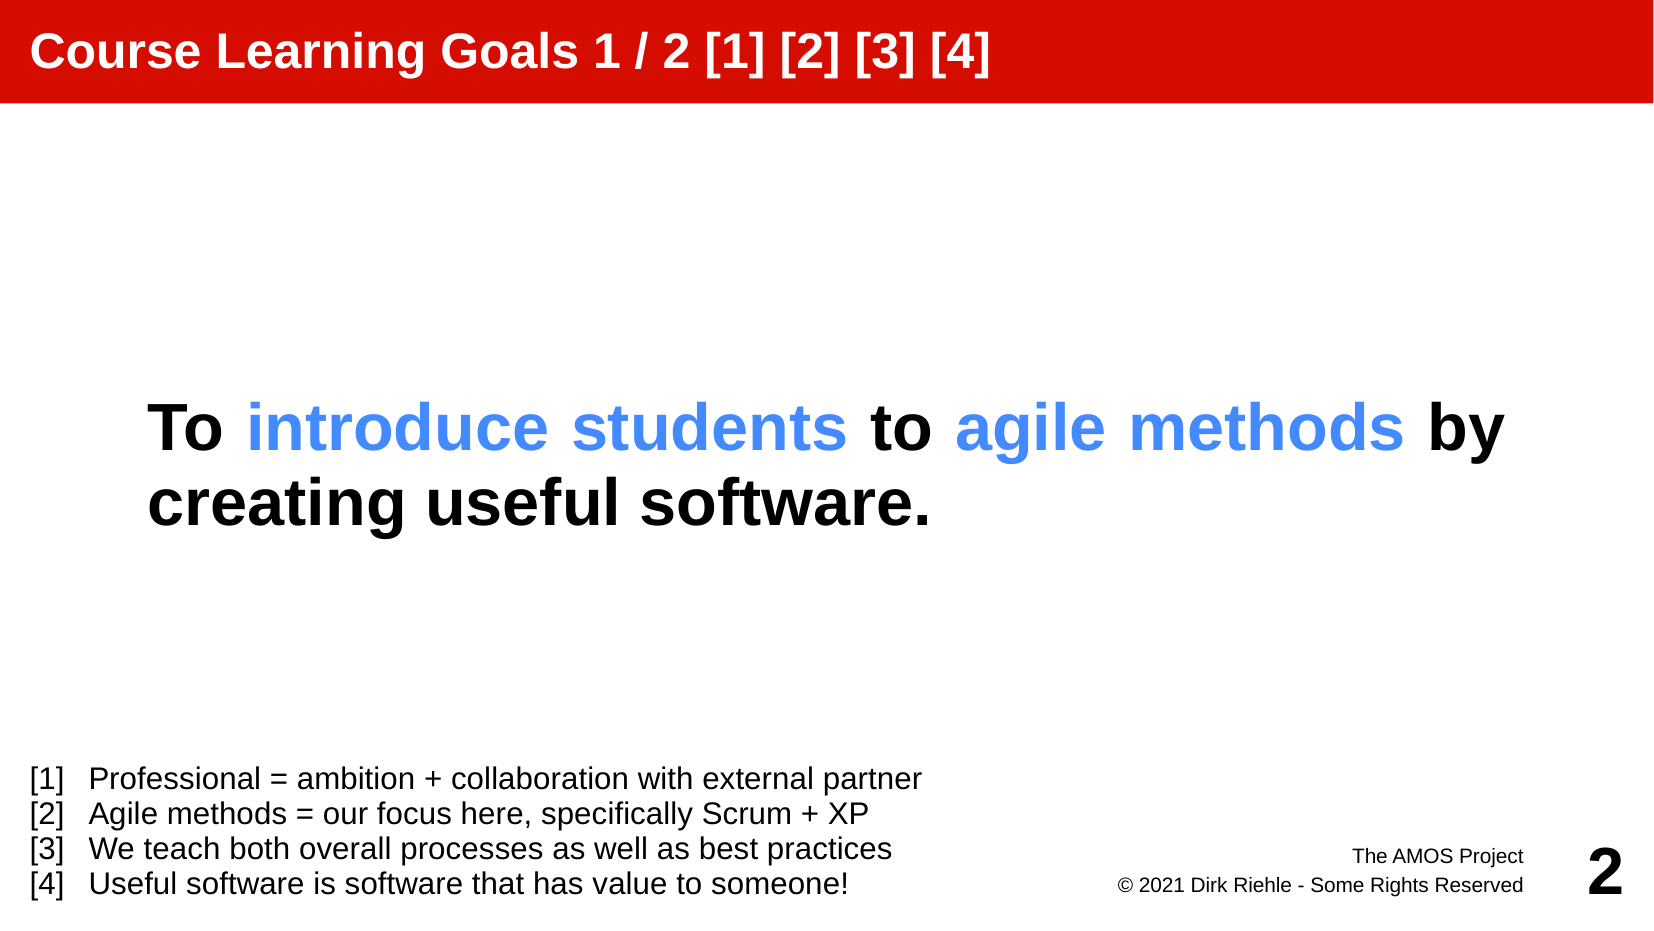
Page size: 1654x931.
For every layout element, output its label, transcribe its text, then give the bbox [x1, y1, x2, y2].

subtitle To introduce students to agile methods by creating useful software. [29, 132, 1625, 798]
title Course Learning Goals 1 / 2 [1] [2] [3] [4] [0, 0, 1654, 104]
text_box [1] Professional = ambition + collaboration with external partner [2] Agile methods = our focus here, specifically Scrum + XP [3] We teach both overall processes as well as best practices [4] Useful software is software that has value to someone! [0, 693, 1182, 931]
